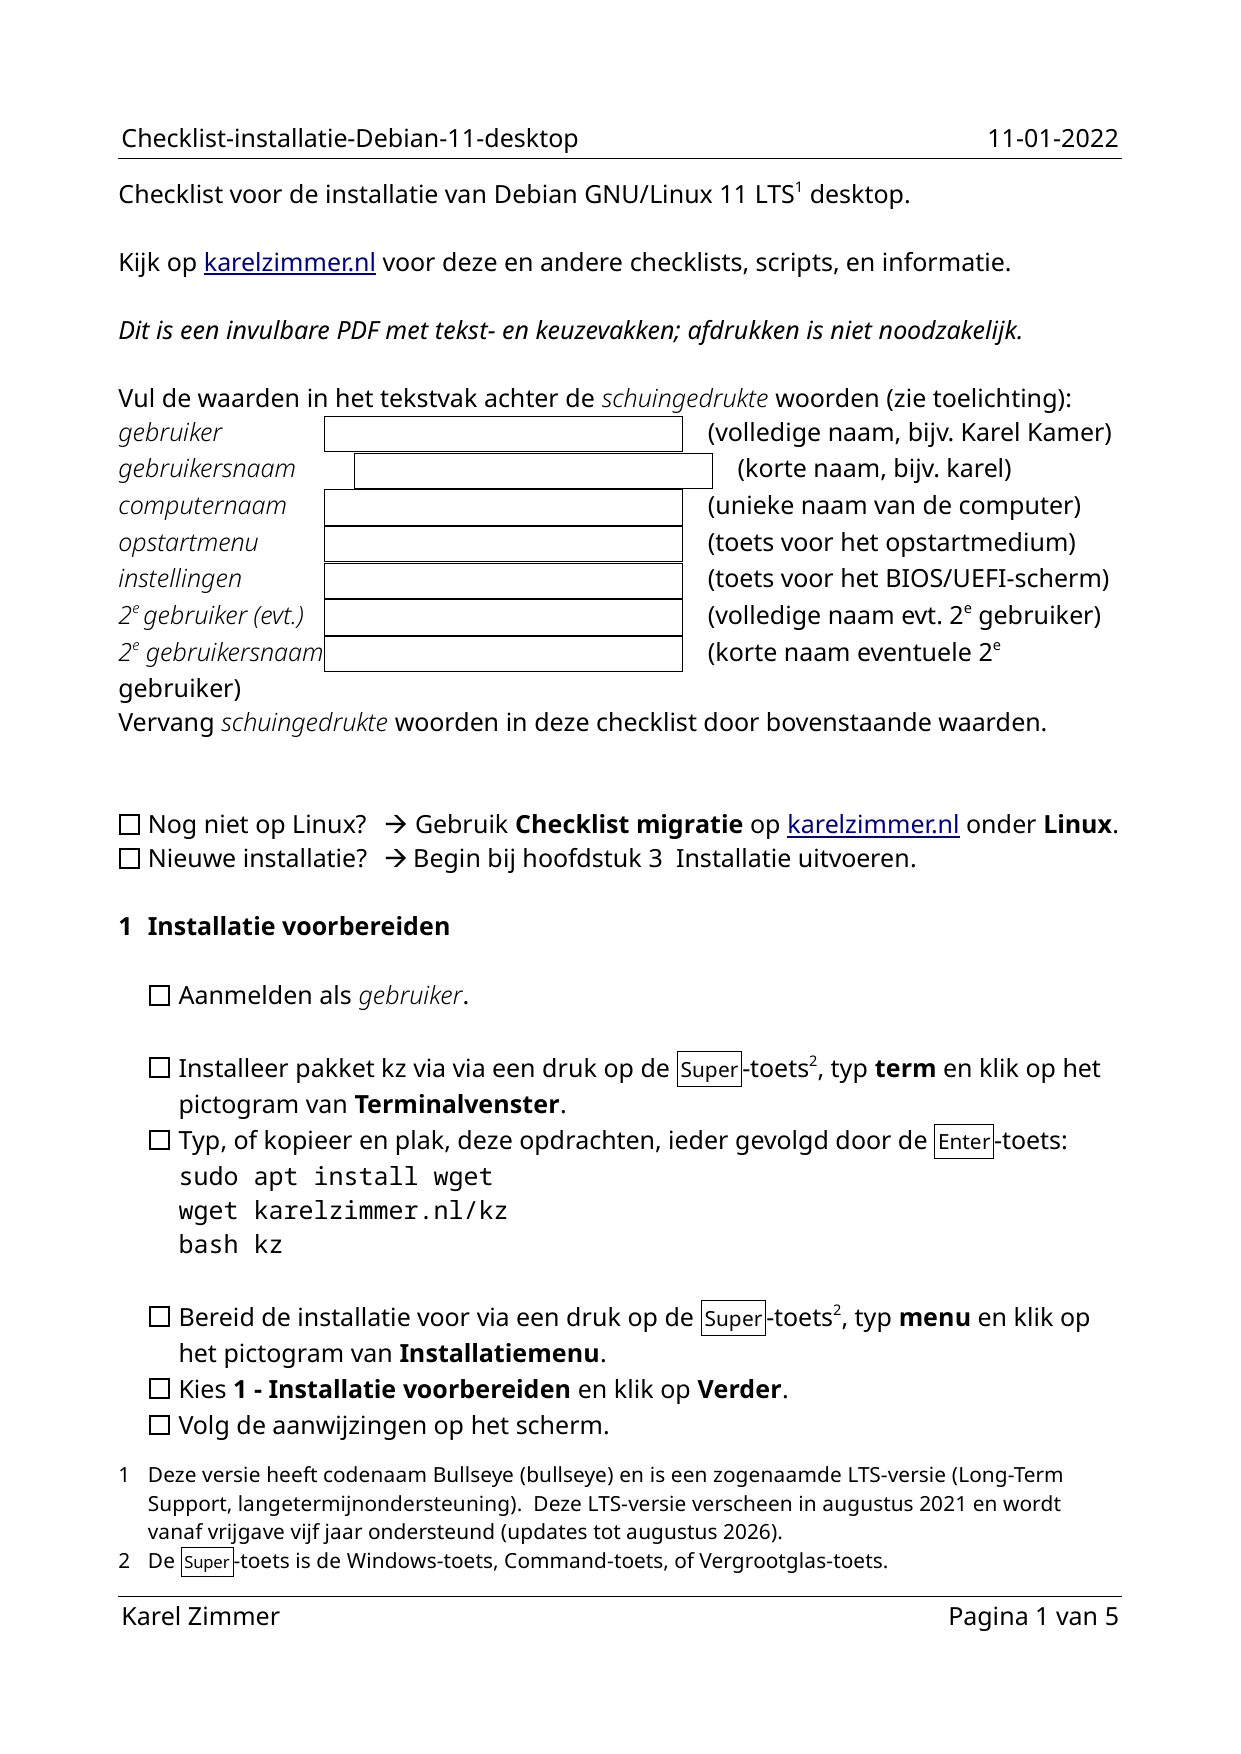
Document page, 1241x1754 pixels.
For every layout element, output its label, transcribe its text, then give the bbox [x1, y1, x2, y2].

text 2e gebruiker (evt.) [118, 598, 324, 635]
text 2e gebruikersnaam (korte naam eventuele 2e gebruiker) [118, 635, 1122, 705]
text opstartmenu [118, 525, 324, 561]
text computernaam [118, 488, 354, 525]
table_cell Typ, of kopieer en plak, deze opdrachten, ieder gevolgd door de Enter-toets: sudo apt install wget wget karelzimmer.nl/kz bash kz [177, 1122, 1120, 1262]
table_cell Kies 1 - Installatie voorbereiden en klik op Verder. [177, 1371, 1120, 1407]
text (unieke naam van de computer) [683, 488, 1122, 525]
text Nog niet op Linux?  Gebruik Checklist migratie op karelzimmer.nl onder Linux. [118, 807, 1122, 841]
table_cell Volg de aanwijzingen op het scherm. [177, 1407, 1120, 1443]
table_cell [141, 1050, 177, 1122]
table_cell Bereid de installatie voor via een druk op de Super-toets2, typ menu en klik op het pictogram van Installatiemenu. [177, 1298, 1120, 1371]
list Installatie voorbereiden [118, 909, 1122, 943]
text Deze versie heeft codenaam Bullseye (bullseye) en is een zogenaamde LTS-versie (Long-Term Support, langetermijnondersteuning). Deze LTS-versie verscheen in augustus 2021 en wordt vanaf vrijgave vijf jaar ondersteund (updates tot augustus 2026). [118, 1460, 1122, 1546]
text gebruikersnaam (korte naam, bijv. karel) [118, 451, 1122, 488]
text (volledige naam evt. 2e gebruiker) [683, 598, 1122, 635]
text Dit is een invulbare PDF met tekst- en keuzevakken; afdrukken is niet noodzakelijk. [118, 313, 1122, 347]
text instellingen (toets voor het BIOS/UEFI-scherm) [118, 561, 1122, 598]
text (toets voor het opstartmedium) [683, 525, 1122, 561]
table_cell Installeer pakket kz via via een druk op de Super-toets, typ term en klik op het pictogram van Terminalvenster. [177, 1050, 1120, 1122]
table_cell [141, 1298, 177, 1371]
table_header [141, 977, 177, 1013]
table_header Aanmelden als gebruiker. [177, 977, 1120, 1013]
table_cell [141, 1122, 177, 1262]
text Nieuwe installatie?  Begin bij hoofdstuk 2 Installatie uitvoeren. [118, 841, 1122, 875]
text Vul de waarden in het tekstvak achter de schuingedrukte woorden (zie toelichting): [118, 381, 1122, 415]
text Kijk op karelzimmer.nl voor deze en andere checklists, scripts, en informatie. [118, 245, 1122, 279]
table_cell [177, 1262, 1120, 1298]
text Vervang schuingedrukte woorden in deze checklist door bovenstaande waarden. [118, 705, 1122, 739]
text Checklist voor de installatie van Debian GNU/Linux 11 LTS desktop. [118, 177, 1122, 211]
table_cell [177, 1013, 1120, 1049]
table_cell [141, 1013, 177, 1049]
table_cell [141, 1371, 177, 1407]
table_cell [141, 1262, 177, 1298]
text gebruiker (volledige naam, bijv. Karel Kamer) [118, 415, 1122, 451]
table_cell [141, 1407, 177, 1443]
